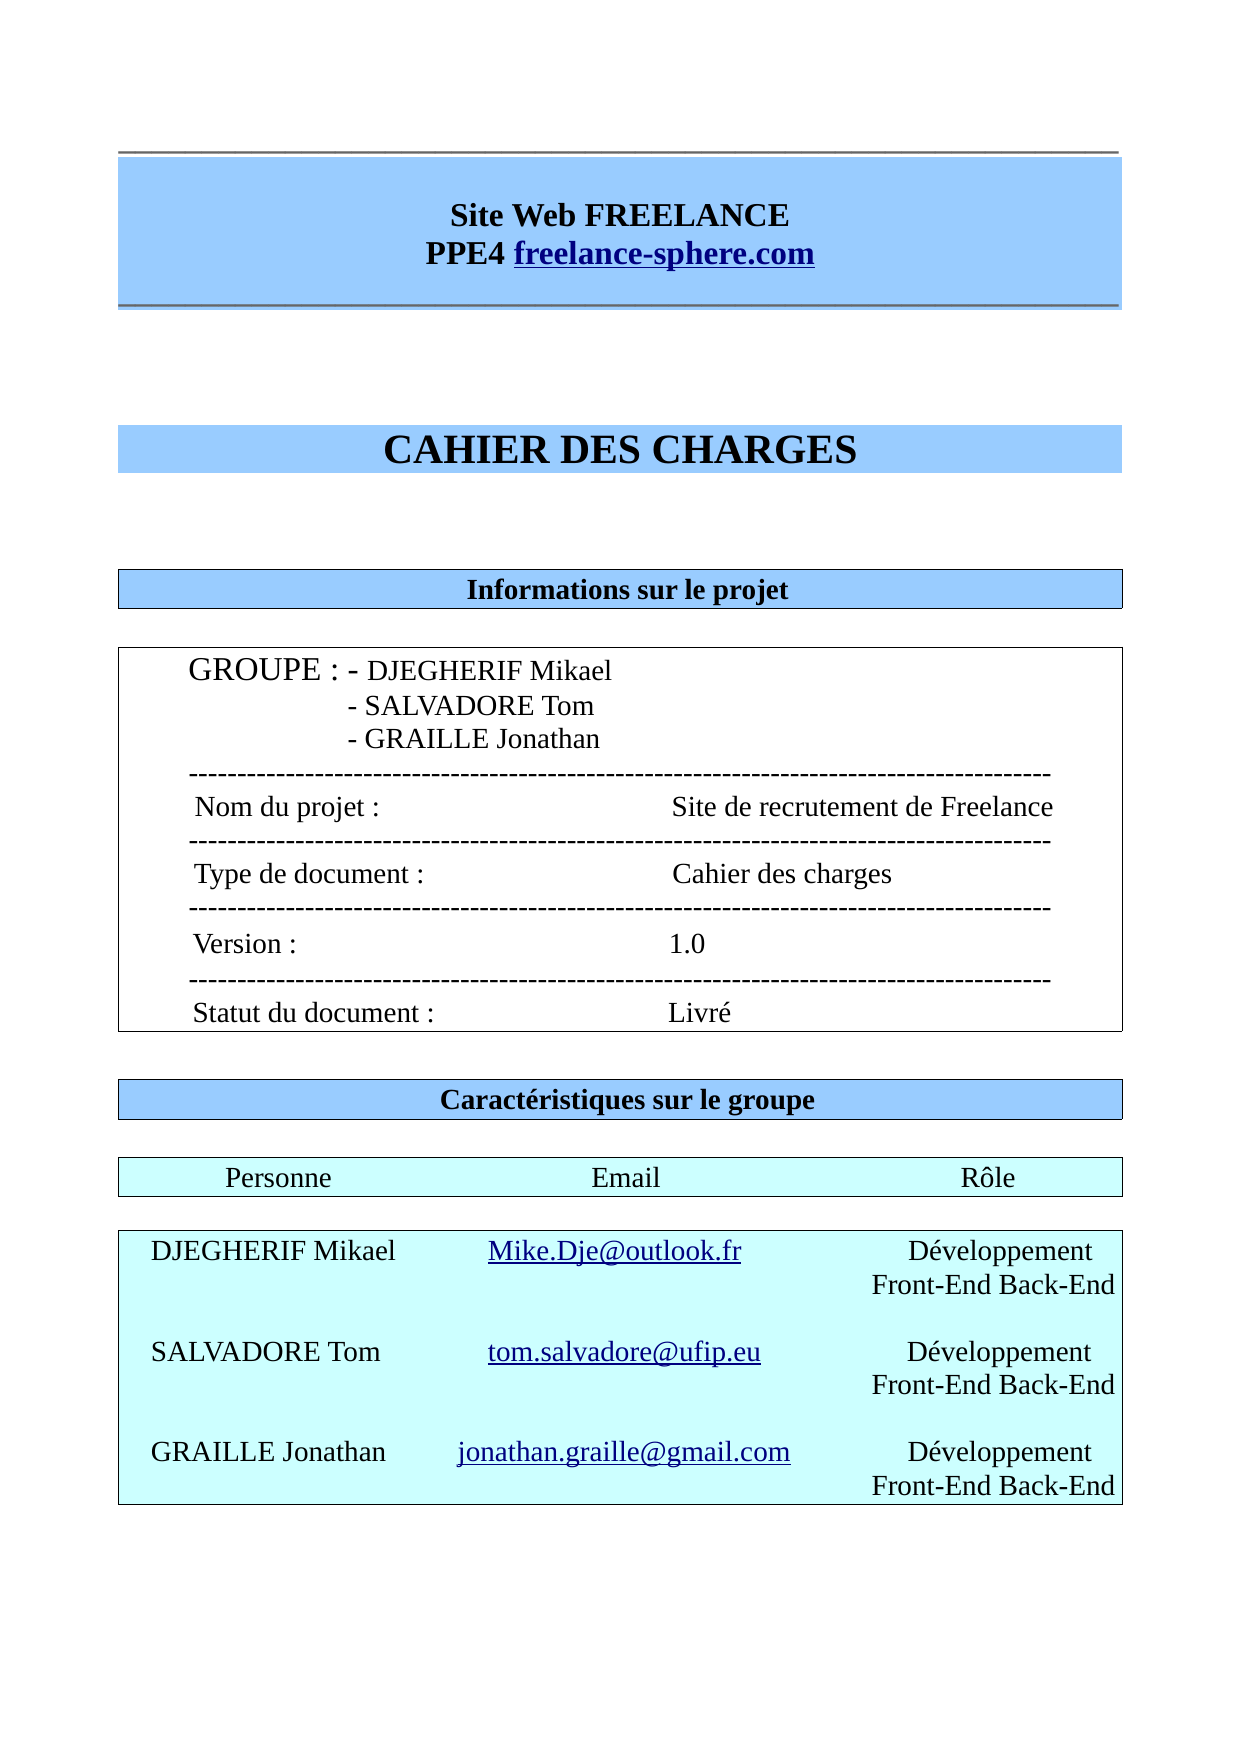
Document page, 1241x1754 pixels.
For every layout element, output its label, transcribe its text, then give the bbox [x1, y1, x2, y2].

text CAHIER DES CHARGES [118, 425, 1122, 473]
text Version : 1.0 [119, 920, 1122, 958]
text DJEGHERIF Mikael Mike.Dje@outlook.fr Développement Front-End Back-End [119, 1231, 1122, 1297]
text SALVADORE Tom tom.salvadore@ufip.eu Développement Front-End Back-End [119, 1331, 1122, 1398]
text - SALVADORE Tom [119, 685, 1122, 718]
text Nom du projet : Site de recrutement de Freelance [119, 786, 1122, 819]
text Caractéristiques sur le groupe [119, 1080, 1122, 1119]
text PPE4 freelance-sphere.com [118, 233, 1122, 272]
text ____________________________________________________________ [118, 272, 1122, 310]
text Statut du document : Livré [119, 992, 1122, 1031]
text Informations sur le projet [119, 570, 1122, 608]
text GRAILLE Jonathan jonathan.graille@gmail.com Développement Front-End Back-End [119, 1431, 1122, 1504]
text Site Web FREELANCE [118, 195, 1122, 233]
text GROUPE : - DJEGHERIF Mikael [119, 648, 1122, 685]
text ----------------------------------------------------------------------------------------- [119, 819, 1122, 853]
text ----------------------------------------------------------------------------------------- [119, 886, 1122, 920]
text ____________________________________________________________ [118, 118, 1122, 157]
text ----------------------------------------------------------------------------------------- [119, 752, 1122, 786]
text Type de document : Cahier des charges [119, 853, 1122, 886]
text ----------------------------------------------------------------------------------------- [119, 958, 1122, 992]
text - GRAILLE Jonathan [119, 718, 1122, 752]
text Personne Email Rôle [119, 1158, 1122, 1196]
